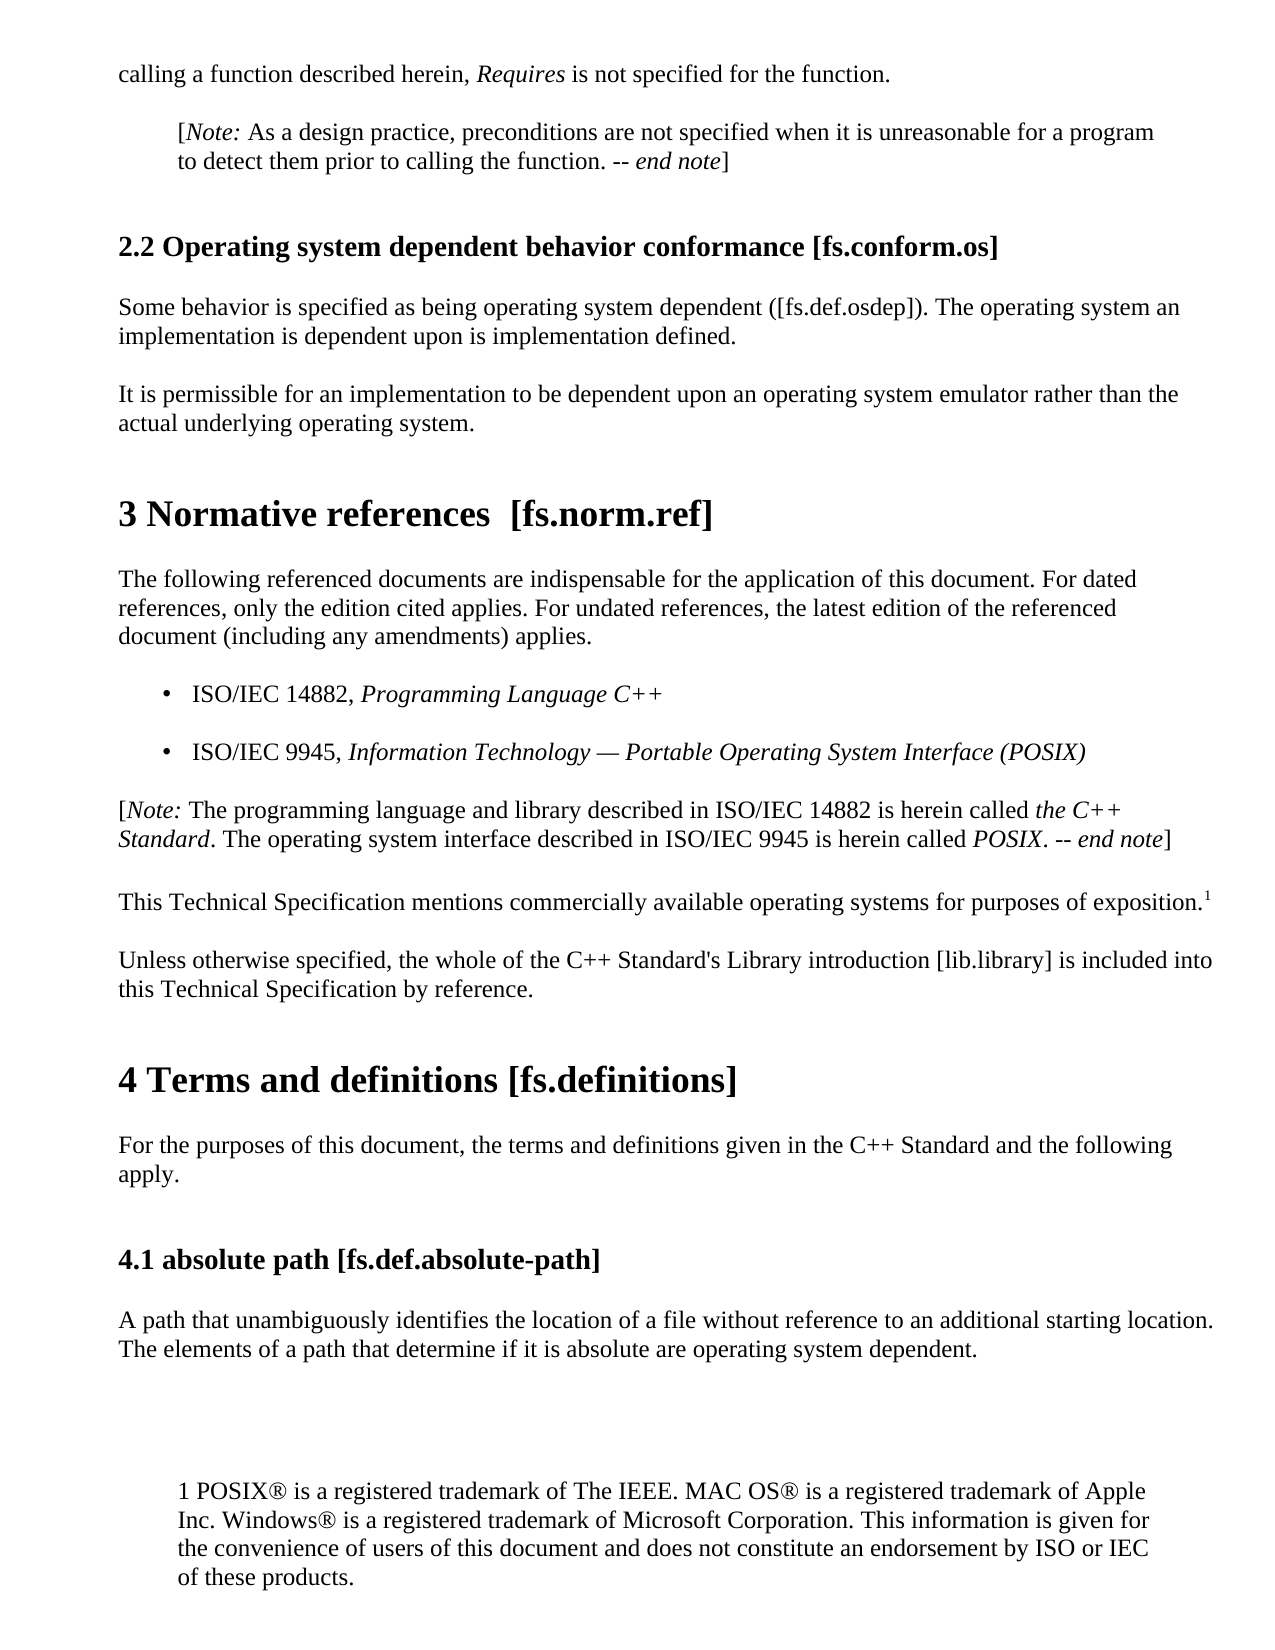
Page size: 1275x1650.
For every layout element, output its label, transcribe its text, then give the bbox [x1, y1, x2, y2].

list ISO/IEC 9945, Information Technology — Portable Operating System Interface (POSIX) [162, 737, 1216, 766]
subtitle 4.1 absolute path [fs.def.absolute-path] [118, 1242, 1216, 1275]
text [Note: As a design practice, preconditions are not specified when it is unreasonable for a program to detect them prior to calling the function. -- end note] [177, 117, 1157, 175]
text For the purposes of this document, the terms and definitions given in the C++ Standard and the following apply. [118, 1130, 1216, 1187]
subtitle 3 Normative references [fs.norm.ref] [118, 491, 1216, 534]
text calling a function described herein, Requires is not specified for the function. [118, 59, 1216, 88]
text POSIX® is a registered trademark of The IEEE. MAC OS® is a registered trademark of Apple Inc. Windows® is a registered trademark of Microsoft Corporation. This information is given for the convenience of users of this document and does not constitute an endorsement by ISO or IEC of these products. [177, 1476, 1157, 1591]
subtitle 4 Terms and definitions [fs.definitions] [118, 1057, 1216, 1100]
text A path that unambiguously identifies the location of a file without reference to an additional starting location. The elements of a path that determine if it is absolute are operating system dependent. [118, 1305, 1216, 1362]
text The following referenced documents are indispensable for the application of this document. For dated references, only the edition cited applies. For undated references, the latest edition of the referenced document (including any amendments) applies. [118, 564, 1216, 650]
text Some behavior is specified as being operating system dependent ([fs.def.osdep]). The operating system an implementation is dependent upon is implementation defined. [118, 292, 1216, 350]
list ISO/IEC 14882, Programming Language C++ [162, 679, 1216, 737]
text This Technical Specification mentions commercially available operating systems for purposes of exposition. [118, 882, 1216, 916]
text It is permissible for an implementation to be dependent upon an operating system emulator rather than the actual underlying operating system. [118, 379, 1216, 437]
text Unless otherwise specified, the whole of the C++ Standard's Library introduction [lib.library] is included into this Technical Specification by reference. [118, 945, 1216, 1003]
text [Note: The programming language and library described in ISO/IEC 14882 is herein called the C++ Standard. The operating system interface described in ISO/IEC 9945 is herein called POSIX. -- end note] [118, 795, 1216, 853]
subtitle 2.2 Operating system dependent behavior conformance [fs.conform.os] [118, 229, 1216, 263]
